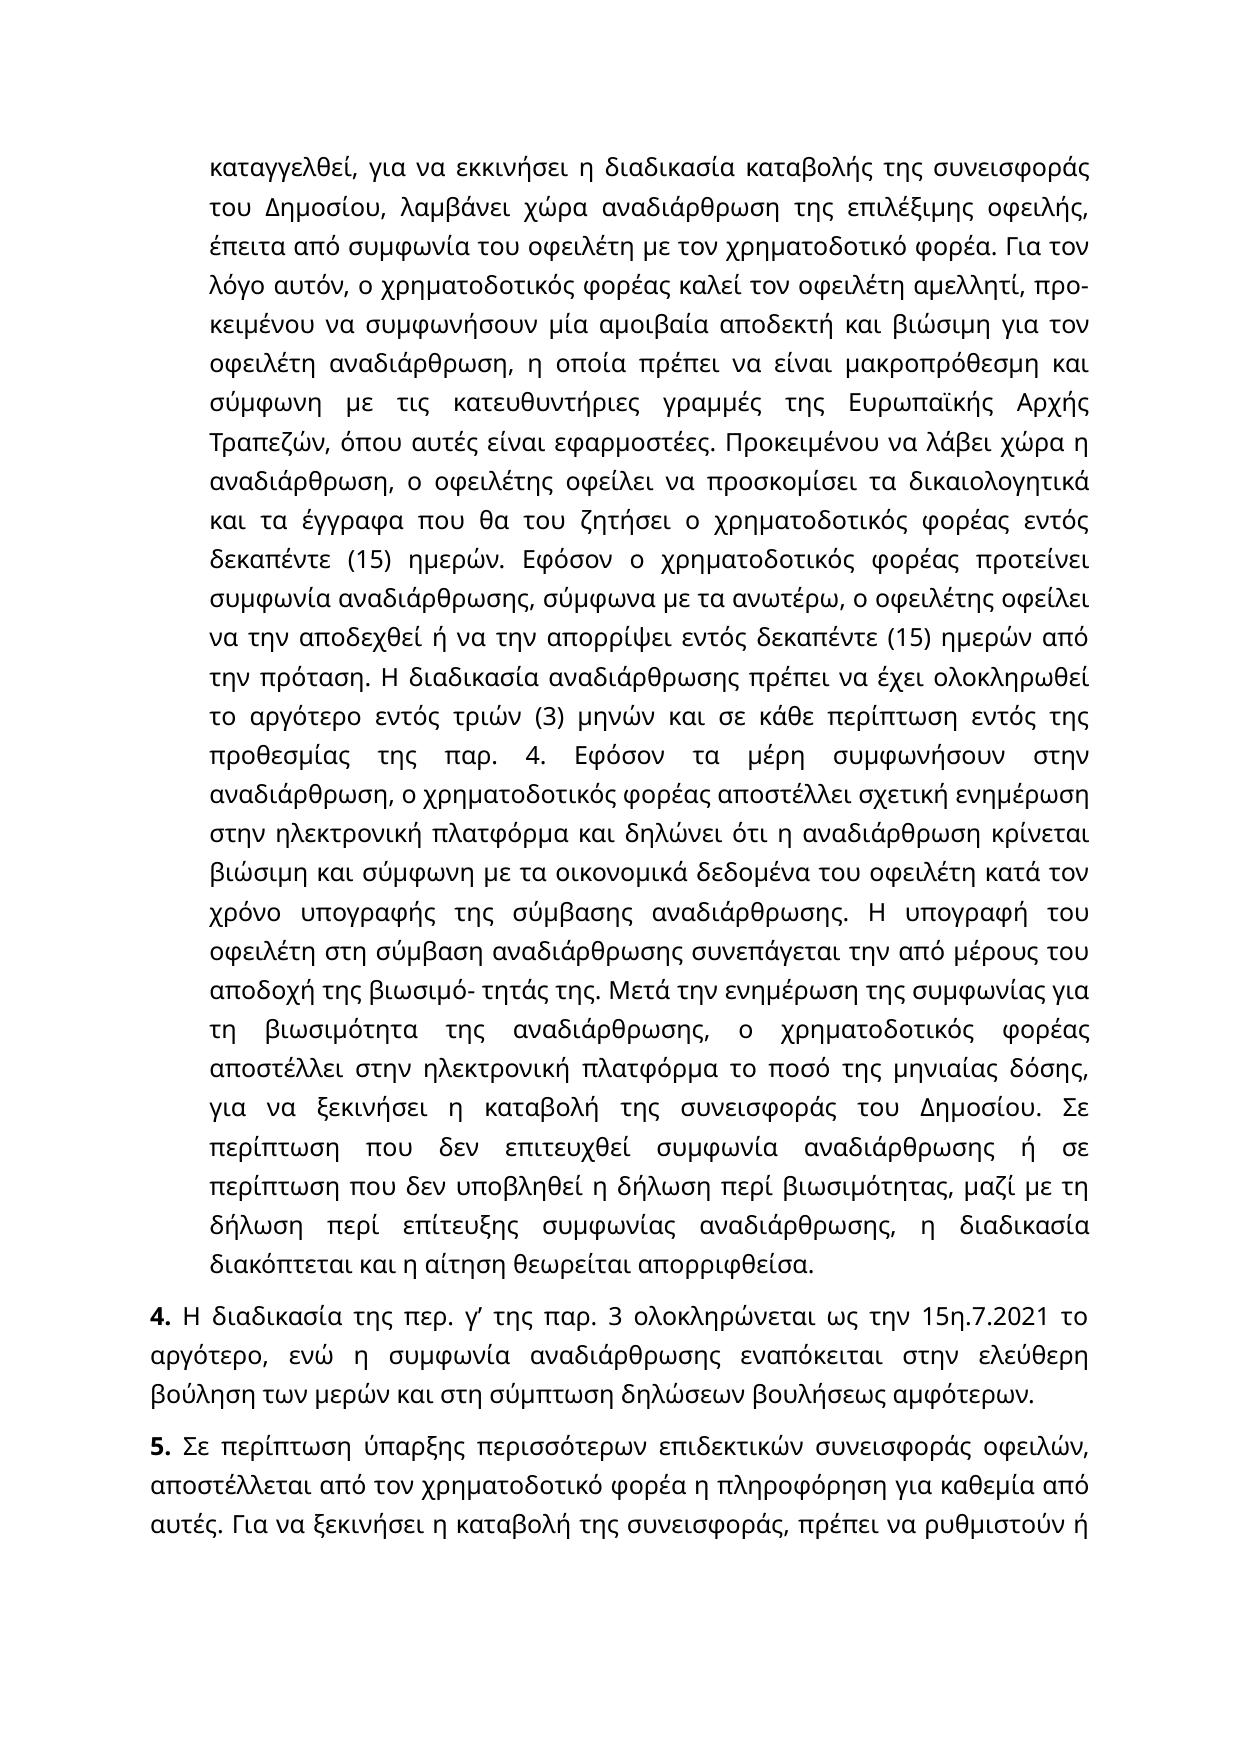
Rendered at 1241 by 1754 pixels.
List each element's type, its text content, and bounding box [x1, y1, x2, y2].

text 5. Σε περίπτωση ύπαρξης περισσότερων επιδεκτικών συνεισφοράς οφειλών, αποστέλλεται από τον χρηματοδοτικό φορέα η πληροφόρηση για καθεμία από αυτές. Για να ξεκινήσει η καταβολή της συνεισφοράς, πρέπει να ρυθμιστούν ή [150, 1428, 1090, 1541]
list καταγγελθεί, για να εκκινήσει η διαδικασία καταβολής της συνεισφοράς του Δημοσίου, λαμβάνει χώρα αναδιάρθρωση της επιλέξιμης οφειλής, έπειτα από συμφωνία του οφειλέτη με τον χρηματοδοτικό φορέα. Για τον λόγο αυτόν, ο χρηματοδοτικός φορέας καλεί τον οφειλέτη αμελλητί, προ- κειμένου να συμφωνήσουν μία αμοιβαία αποδεκτή και βιώσιμη για τον οφειλέτη αναδιάρθρωση, η οποία πρέπει να είναι μακροπρόθεσμη και σύμφωνη με τις κατευθυντήριες γραμμές της Ευρωπαϊκής Αρχής Τραπεζών, όπου αυτές είναι εφαρμοστέες. Προκειμένου να λάβει χώρα η αναδιάρθρωση, ο οφειλέτης οφείλει να προσκομίσει τα δικαιολογητικά και τα έγγραφα που θα του ζητήσει ο χρηματοδοτικός φορέας εντός δεκαπέντε (15) ημερών. Εφόσον ο χρηματοδοτικός φορέας προτείνει συμφωνία αναδιάρθρωσης, σύμφωνα με τα ανωτέρω, ο οφειλέτης οφείλει να την αποδεχθεί ή να την απορρίψει εντός δεκαπέντε (15) ημερών από την πρόταση. Η διαδικασία αναδιάρθρωσης πρέπει να έχει ολοκληρωθεί το αργότερο εντός τριών (3) μηνών και σε κάθε περίπτωση εντός της προθεσμίας της παρ. 4. Εφόσον τα μέρη συμφωνήσουν στην αναδιάρθρωση, ο χρηματοδοτικός φορέας αποστέλλει σχετική ενημέρωση στην ηλεκτρονική πλατφόρμα και δηλώνει ότι η αναδιάρθρωση κρίνεται βιώσιμη και σύμφωνη με τα οικονομικά δεδομένα του οφειλέτη κατά τον χρόνο υπογραφής της σύμβασης αναδιάρθρωσης. Η υπογραφή του οφειλέτη στη σύμβαση αναδιάρθρωσης συνεπάγεται την από μέρους του αποδοχή της βιωσιμό- τητάς της. Μετά την ενημέρωση της συμφωνίας για τη βιωσιμότητα της αναδιάρθρωσης, ο χρηματοδοτικός φορέας αποστέλλει στην ηλεκτρονική πλατφόρμα το ποσό της μηνιαίας δόσης, για να ξεκινήσει η καταβολή της συνεισφοράς του Δημοσίου. Σε περίπτωση που δεν επιτευχθεί συμφωνία αναδιάρθρωσης ή σε περίπτωση που δεν υποβληθεί η δήλωση περί βιωσιμότητας, μαζί με τη δήλωση περί επίτευξης συμφωνίας αναδιάρθρωσης, η διαδικασία διακόπτεται και η αίτηση θεωρείται απορριφθείσα. [150, 150, 1090, 1281]
text 4. Η διαδικασία της περ. γ’ της παρ. 3 ολοκληρώνεται ως την 15η.7.2021 το αργότερο, ενώ η συμφωνία αναδιάρθρωσης εναπόκειται στην ελεύθερη βούληση των μερών και στη σύμπτωση δηλώσεων βουλήσεως αμφότερων. [150, 1298, 1090, 1411]
